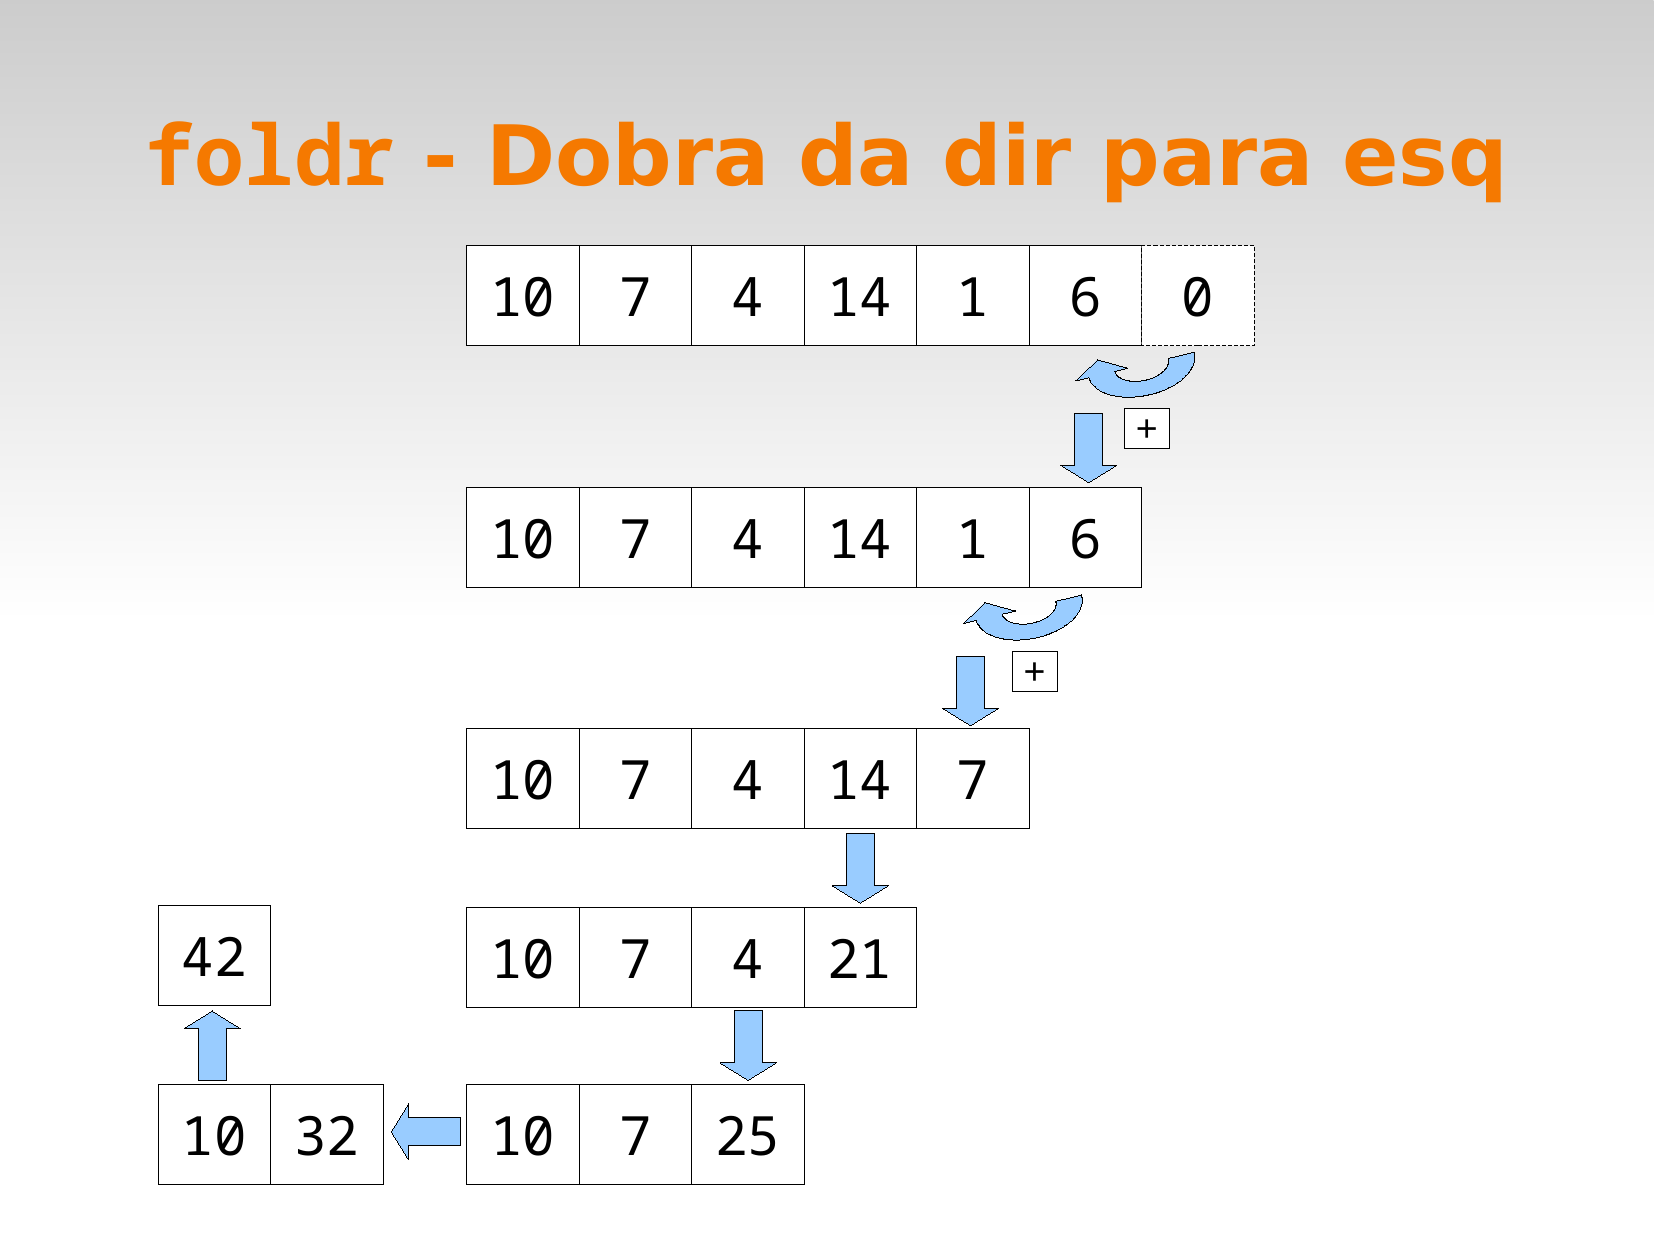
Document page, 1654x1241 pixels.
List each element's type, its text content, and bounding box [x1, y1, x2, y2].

text_box [391, 1103, 461, 1160]
text_box 10 [466, 728, 579, 829]
text_box 25 [692, 1084, 805, 1185]
text_box 7 [916, 728, 1030, 829]
text_box 6 [1029, 487, 1142, 588]
text_box [963, 594, 1083, 641]
text_box 7 [579, 1084, 692, 1185]
title foldr - Dobra da dir para esq [82, 49, 1571, 257]
text_box 14 [805, 728, 916, 829]
text_box [1060, 413, 1117, 483]
text_box [942, 656, 999, 726]
text_box 32 [270, 1084, 384, 1185]
text_box 42 [158, 905, 271, 1006]
text_box 7 [579, 728, 692, 829]
text_box [720, 1010, 777, 1081]
text_box 21 [805, 907, 917, 1008]
text_box 1 [916, 245, 1029, 346]
text_box 6 [1029, 245, 1141, 346]
text_box 7 [579, 907, 692, 1008]
text_box 4 [692, 907, 805, 1008]
text_box 10 [158, 1084, 270, 1185]
text_box 1 [916, 487, 1029, 588]
text_box 7 [579, 487, 692, 588]
text_box [832, 833, 889, 904]
text_box 10 [466, 907, 579, 1008]
text_box + [1012, 651, 1058, 692]
text_box 4 [691, 245, 804, 346]
text_box 4 [692, 728, 805, 829]
text_box 10 [466, 1084, 579, 1185]
text_box 7 [579, 245, 691, 346]
text_box 10 [466, 487, 579, 588]
text_box 0 [1141, 245, 1255, 346]
text_box 10 [466, 245, 579, 346]
text_box + [1124, 408, 1170, 449]
text_box [1075, 352, 1195, 398]
text_box 14 [804, 487, 916, 588]
text_box 4 [692, 487, 804, 588]
text_box 14 [804, 245, 916, 346]
text_box [184, 1010, 241, 1081]
